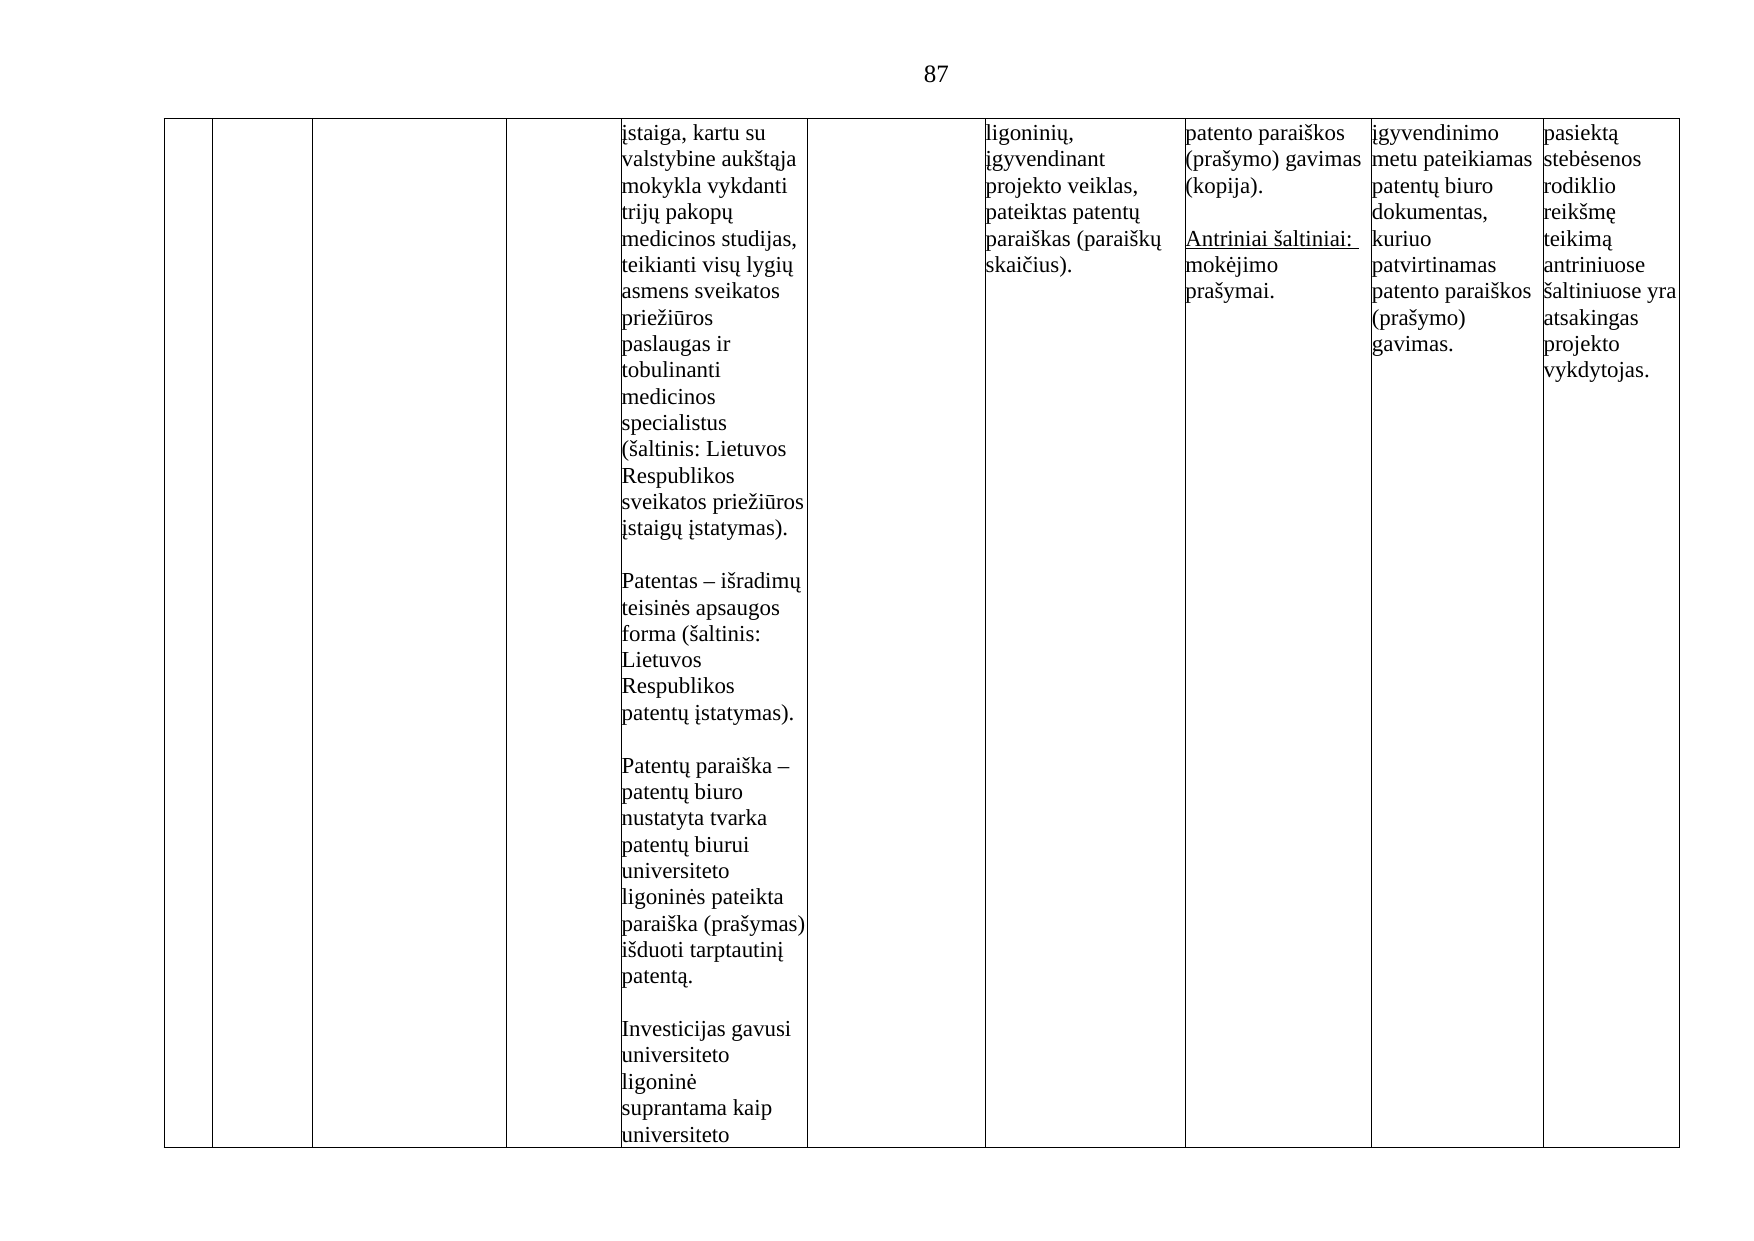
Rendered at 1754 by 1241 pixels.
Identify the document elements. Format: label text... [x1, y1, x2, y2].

table_cell pasiektą stebėsenos rodiklio reikšmę teikimą antriniuose šaltiniuose yra atsakingas projekto vykdytojas. [1544, 119, 1679, 1147]
table_cell įstaiga, kartu su valstybine aukštąja mokykla vykdanti trijų pakopų medicinos studijas, teikianti visų lygių asmens sveikatos priežiūros paslaugas ir tobulinanti medicinos specialistus (šaltinis: Lietuvos Respublikos sveikatos priežiūros įstaigų įstatymas). Patentas – išradimų teisinės apsaugos forma (šaltinis: Lietuvos Respublikos patentų įstatymas). Patentų paraiška – patentų biuro nustatyta tvarka patentų biurui universiteto ligoninės pateikta paraiška (prašymas) išduoti tarptautinį patentą. Investicijas gavusi universiteto ligoninė suprantama kaip universiteto [622, 119, 807, 1147]
table_cell [808, 119, 985, 1147]
table_cell [165, 119, 212, 1147]
table_cell [313, 119, 506, 1147]
table_cell [507, 119, 621, 1147]
table_cell įgyvendinimo metu pateikiamas patentų biuro dokumentas, kuriuo patvirtinamas patento paraiškos (prašymo) gavimas. [1372, 119, 1543, 1147]
table_cell [213, 119, 312, 1147]
table_cell ligoninių, įgyvendinant projekto veiklas, pateiktas patentų paraiškas (paraiškų skaičius). [986, 119, 1185, 1147]
table_cell patento paraiškos (prašymo) gavimas (kopija). Antriniai šaltiniai: mokėjimo prašymai. [1186, 119, 1371, 1147]
